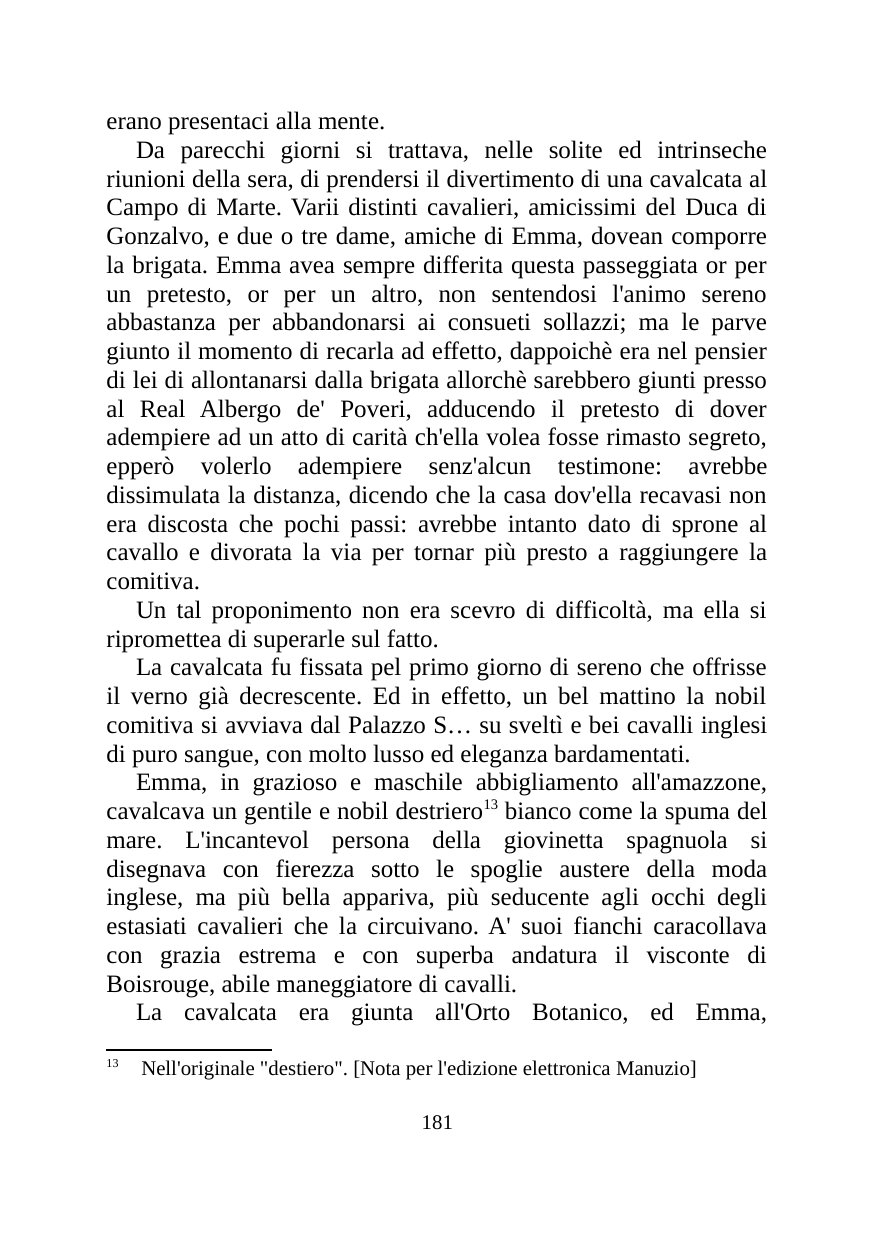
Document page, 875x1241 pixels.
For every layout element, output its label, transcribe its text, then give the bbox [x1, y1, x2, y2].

text La cavalcata fu fissata pel primo giorno di sereno che offrisse il verno già decrescente. Ed in effetto, un bel mattino la nobil comitiva si avviava dal Palazzo S… su sveltì e bei cavalli inglesi di puro sangue, con molto lusso ed eleganza bardamentati. [106, 652, 768, 767]
text La cavalcata era giunta all'Orto Botanico, ed Emma, [106, 997, 768, 1026]
text Emma, in grazioso e maschile abbigliamento all'amazzone, cavalcava un gentile e nobil destriero bianco come la spuma del mare. L'incantevol persona della giovinetta spagnuola si disegnava con fierezza sotto le spoglie austere della moda inglese, ma più bella appariva, più seducente agli occhi degli estasiati cavalieri che la circuivano. A' suoi fianchi caracollava con grazia estrema e con superba andatura il visconte di Boisrouge, abile maneggiatore di cavalli. [106, 767, 768, 997]
text Un tal proponimento non era scevro di difficoltà, ma ella si ripromettea di superarle sul fatto. [106, 595, 768, 652]
text Da parecchi giorni si trattava, nelle solite ed intrinseche riunioni della sera, di prendersi il divertimento di una cavalcata al Campo di Marte. Varii distinti cavalieri, amicissimi del Duca di Gonzalvo, e due o tre dame, amiche di Emma, dovean comporre la brigata. Emma avea sempre differita questa passeggiata or per un pretesto, or per un altro, non sentendosi l'animo sereno abbastanza per abbandonarsi ai consueti sollazzi; ma le parve giunto il momento di recarla ad effetto, dappoichè era nel pensier di lei di allontanarsi dalla brigata allorchè sarebbero giunti presso al Real Albergo de' Poveri, adducendo il pretesto di dover adempiere ad un atto di carità ch'ella volea fosse rimasto segreto, epperò volerlo adempiere senz'alcun testimone: avrebbe dissimulata la distanza, dicendo che la casa dov'ella recavasi non era discosta che pochi passi: avrebbe intanto dato di sprone al cavallo e divorata la via per tornar più presto a raggiungere la comitiva. [106, 135, 768, 595]
text erano presentaci alla mente. [106, 106, 768, 135]
text Nell'originale "destiero". [Nota per l'edizione elettronica Manuzio] [106, 1056, 768, 1080]
